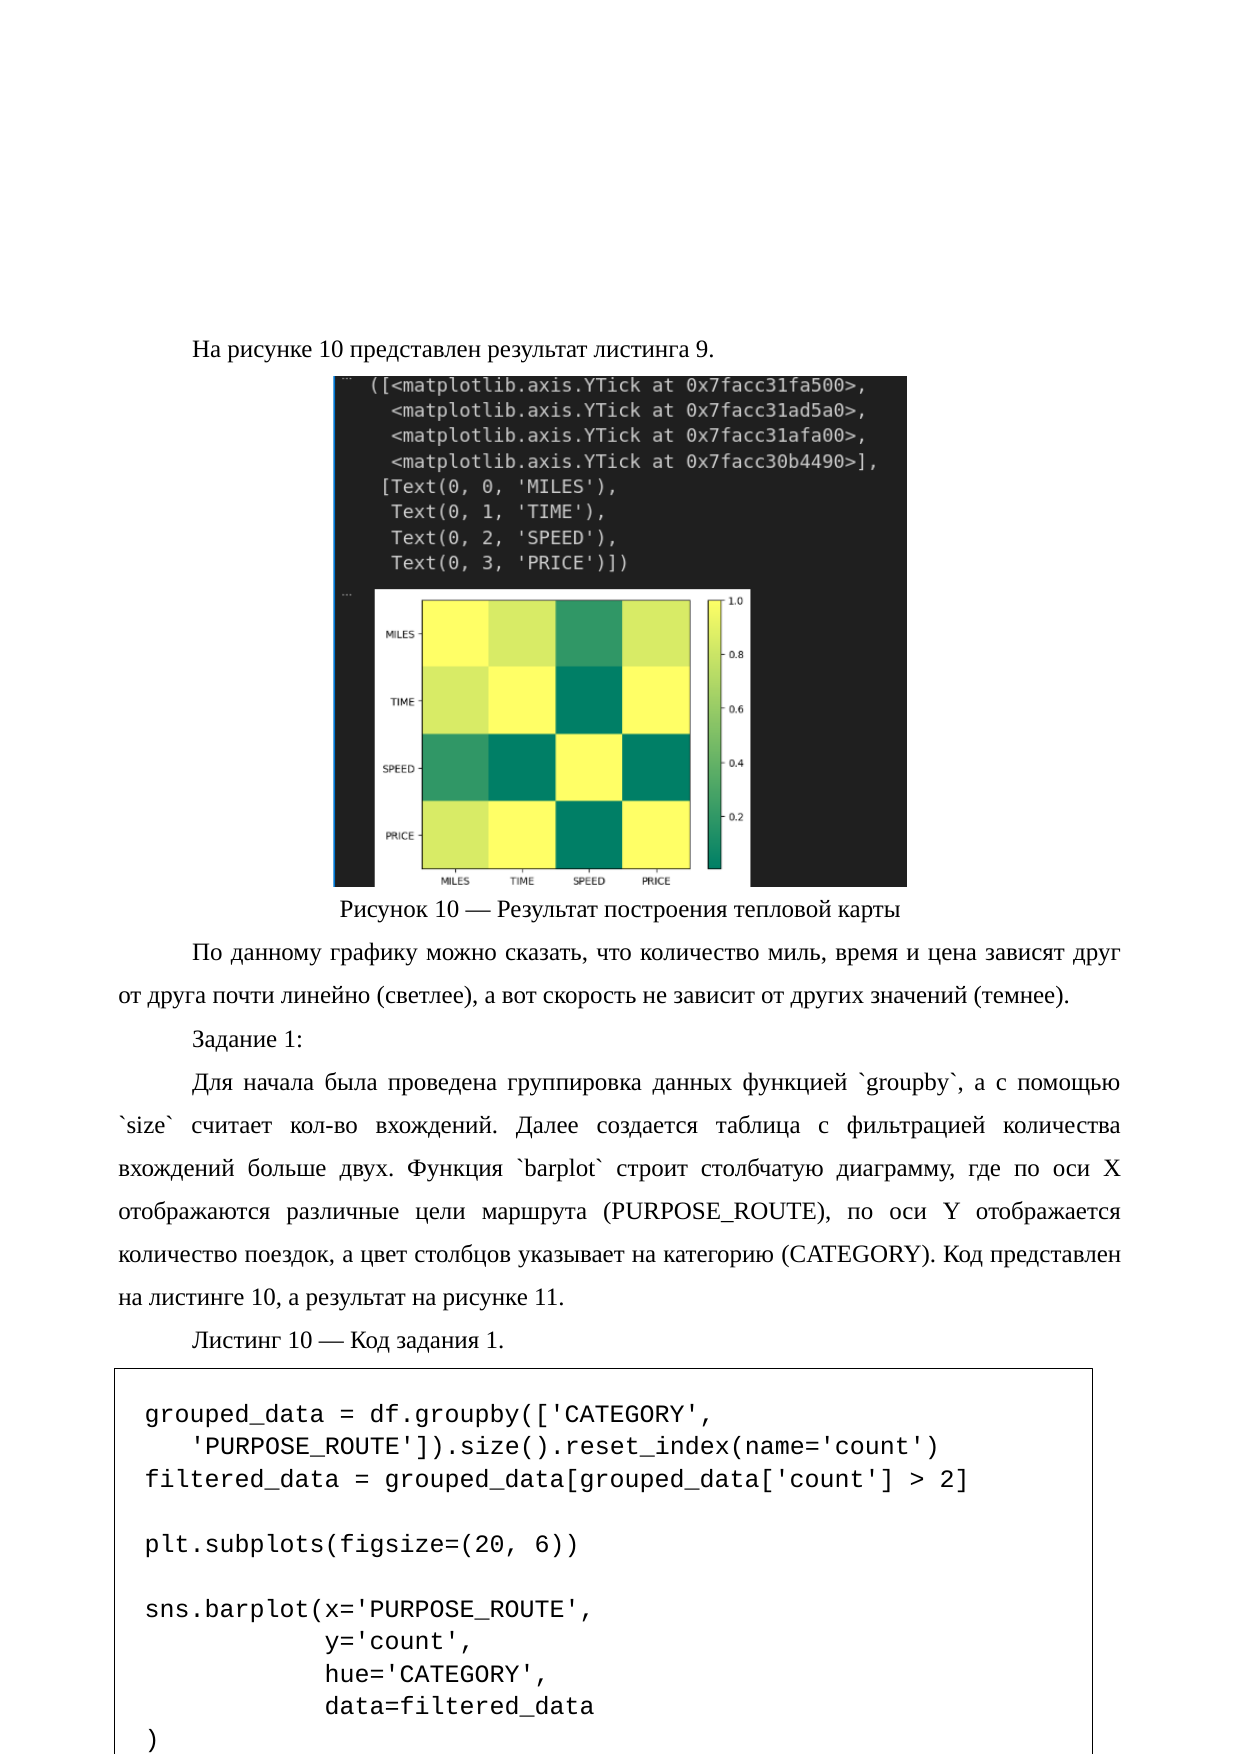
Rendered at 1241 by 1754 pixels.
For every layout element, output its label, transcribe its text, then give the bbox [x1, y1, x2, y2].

text Задание 1: [118, 1024, 1122, 1052]
text Листинг 10 — Код задания 1. [118, 1326, 1122, 1354]
text Для начала была проведена группировка данных функцией `groupby`, а с помощью `size` считает кол-во вхождений. Далее создается таблица с фильтрацией количества вхождений больше двух. Функция `barplot` строит столбчатую диаграмму, где по оси X отображаются различные цели маршрута (PURPOSE_ROUTE), по оси Y отображается количество поездок, а цвет столбцов указывает на категорию (CATEGORY). Код представлен на листинге 10, а результат на рисунке 11. [118, 1067, 1122, 1311]
text Рисунок 10 — Результат построения тепловой карты [118, 894, 1122, 923]
text По данному графику можно сказать, что количество миль, время и цена зависят друг от друга почти линейно (светлее), а вот скорость не зависит от других значений (темнее). [118, 937, 1122, 1009]
picture [333, 376, 907, 887]
text На рисунке 10 представлен результат листинга 9. [118, 334, 1122, 362]
